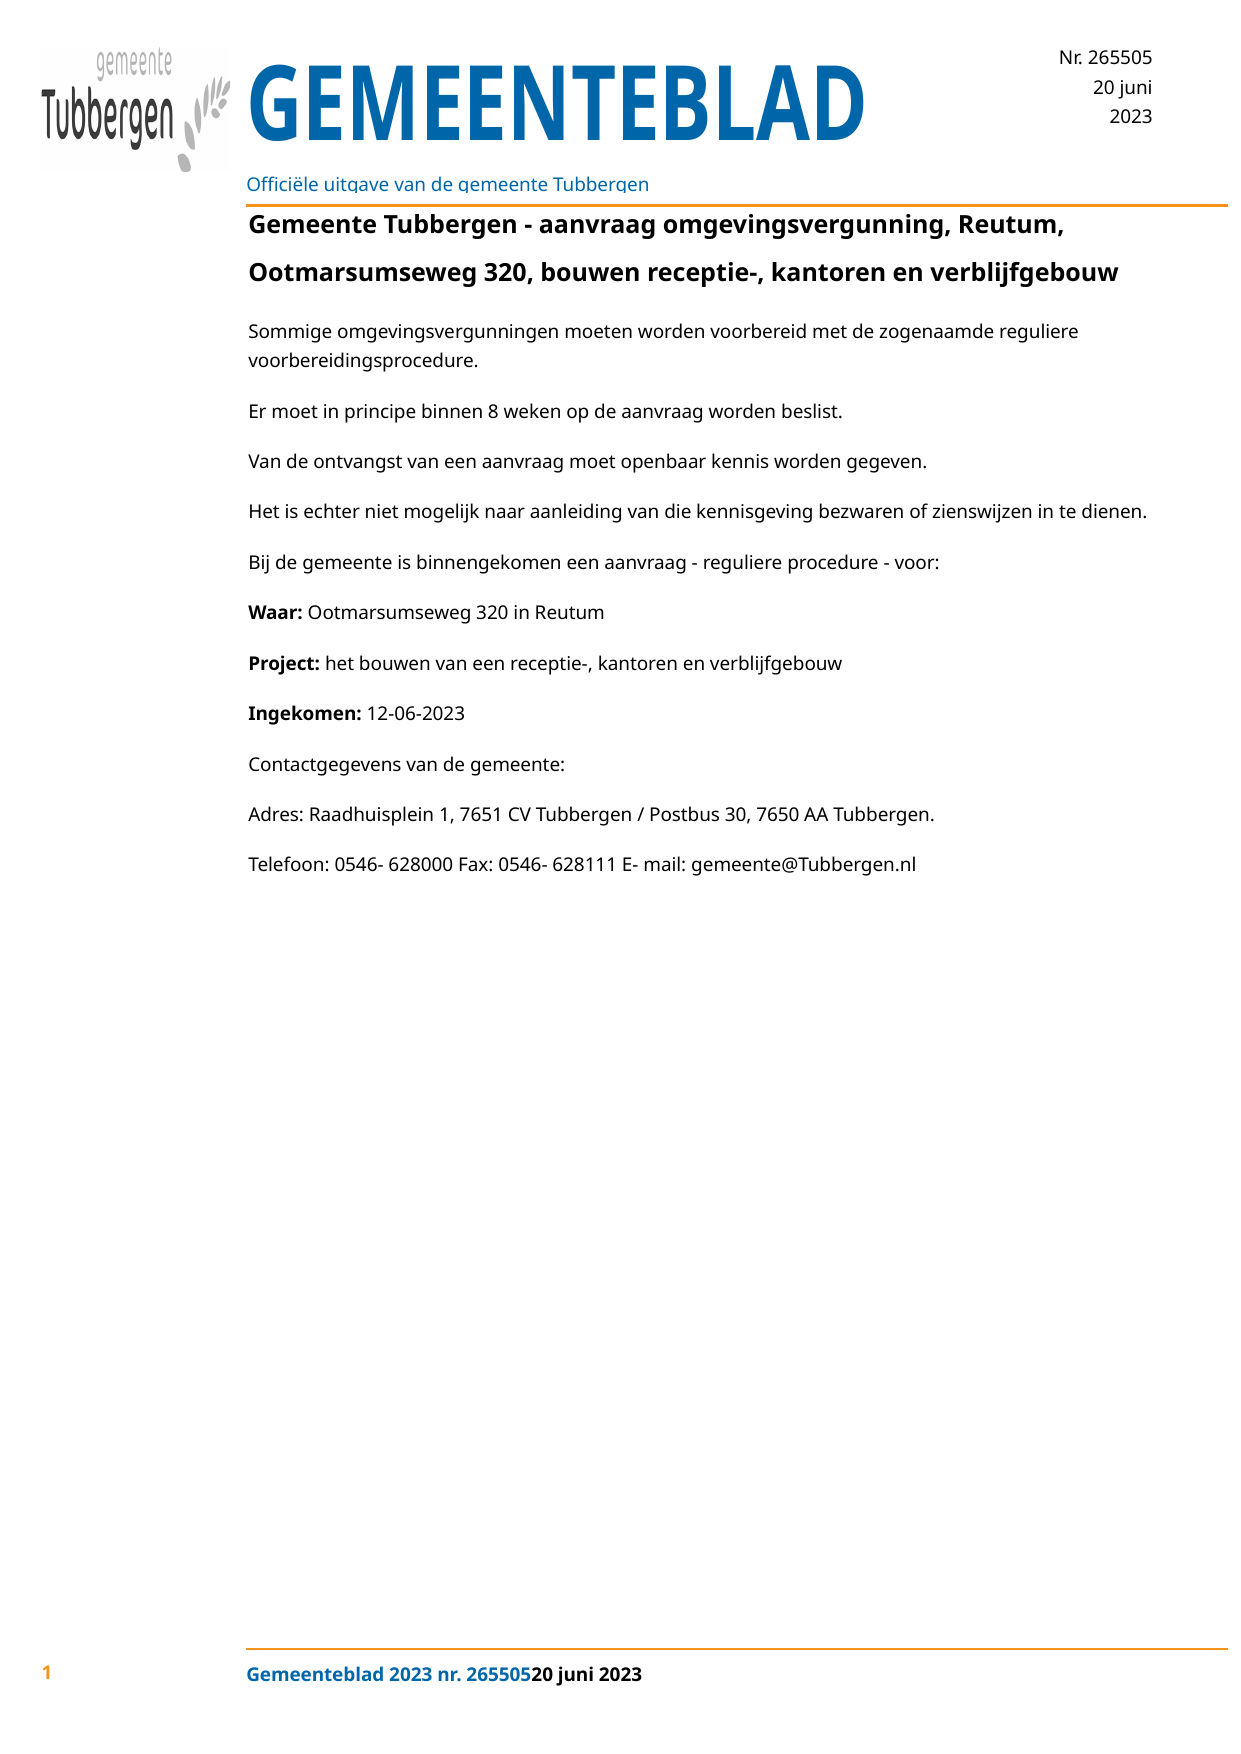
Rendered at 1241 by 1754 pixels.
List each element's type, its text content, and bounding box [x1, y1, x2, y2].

text Bij de gemeente is binnengekomen een aanvraag - reguliere procedure - voor: [248, 549, 1152, 575]
text Er moet in principe binnen 8 weken op de aanvraag worden beslist. [248, 398, 1152, 424]
text Het is echter niet mogelijk naar aanleiding van die kennisgeving bezwaren of zienswijzen in te dienen. [248, 499, 1152, 524]
text Van de ontvangst van een aanvraag moet openbaar kennis worden gegeven. [248, 448, 1152, 474]
text Contactgegevens van de gemeente: [248, 751, 1152, 777]
text Waar: Ootmarsumseweg 320 in Reutum [248, 599, 1152, 625]
text Gemeente Tubbergen - aanvraag omgevingsvergunning, Reutum, Ootmarsumseweg 320, bouwen receptie-, kantoren en verblijfgebouw [248, 207, 1152, 288]
text Adres: Raadhuisplein 1, 7651 CV Tubbergen / Postbus 30, 7650 AA Tubbergen. [248, 801, 1152, 827]
picture [41, 47, 231, 172]
text Project: het bouwen van een receptie-, kantoren en verblijfgebouw [248, 650, 1152, 676]
text Telefoon: 0546- 628000 Fax: 0546- 628111 E- mail: gemeente@Tubbergen.nl [248, 852, 1152, 877]
text Ingekomen: 12-06-2023 [248, 700, 1152, 726]
text Sommige omgevingsvergunningen moeten worden voorbereid met de zogenaamde reguliere voorbereidingsprocedure. [248, 318, 1152, 373]
